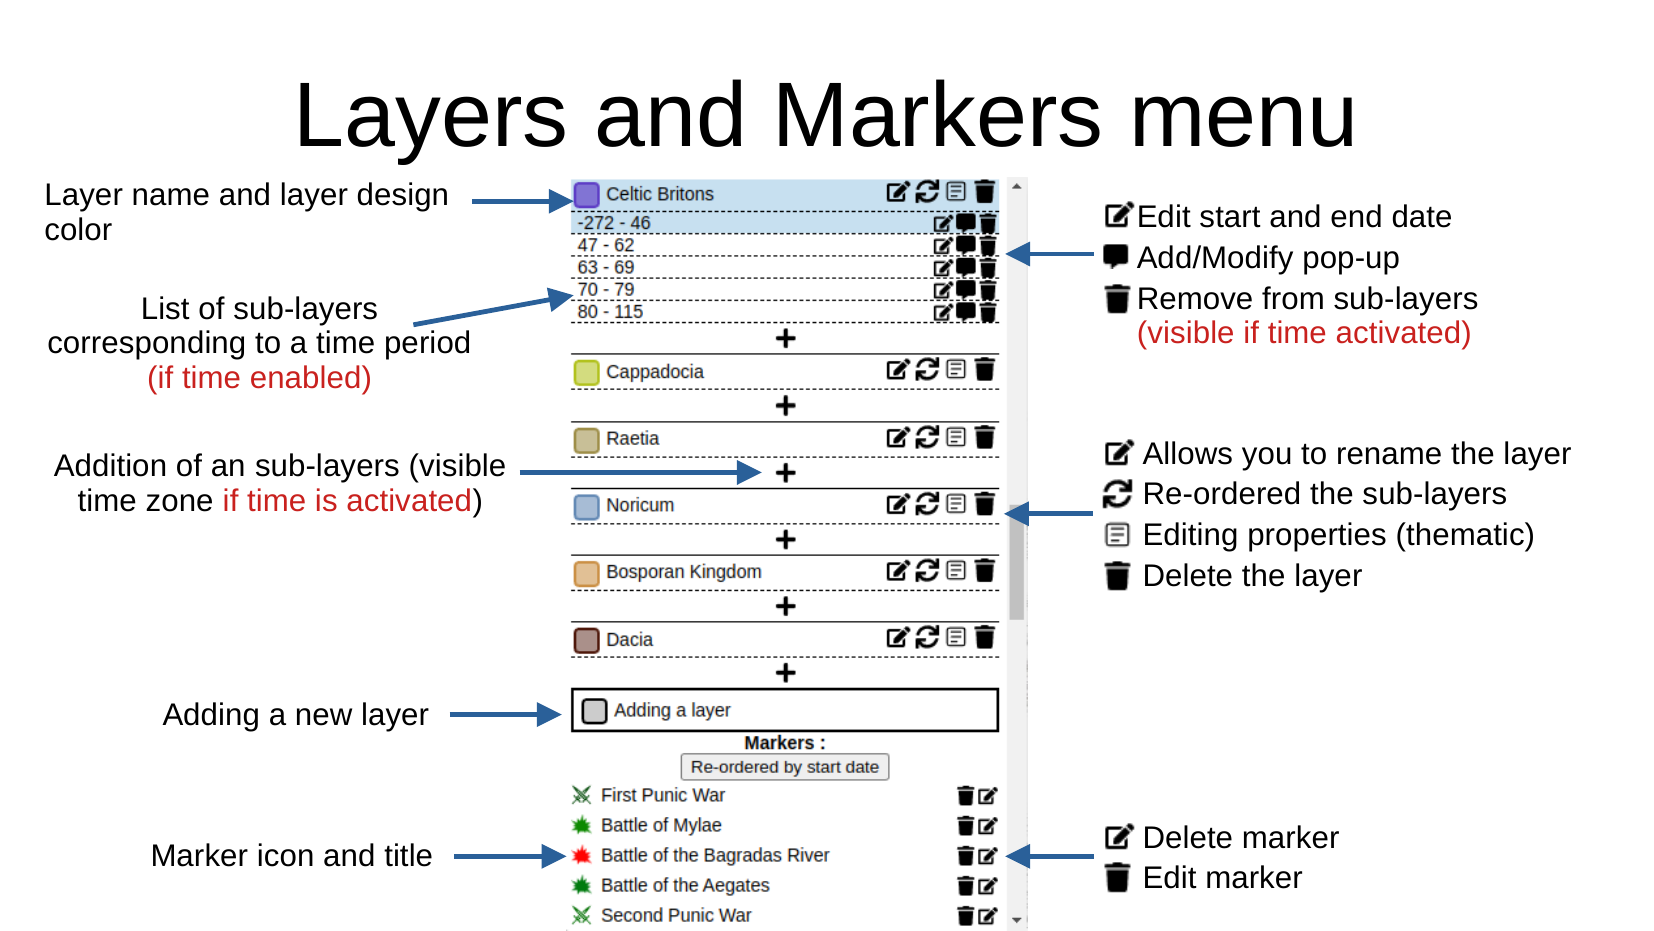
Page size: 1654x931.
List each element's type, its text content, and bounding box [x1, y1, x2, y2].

text_box Adding a new layer [147, 689, 502, 745]
picture [1104, 438, 1136, 467]
picture [1100, 478, 1134, 510]
text_box Layer name and layer design color [29, 169, 502, 254]
text_box Addition of an sub-layers (visible time zone if time is activated) [29, 441, 532, 532]
picture [1102, 243, 1130, 269]
picture [1100, 861, 1134, 894]
text_box Edit start and end date Add/Modify pop-up Remove from sub-layers (visible if time activated) [1122, 192, 1654, 358]
picture [1100, 560, 1134, 593]
text_box Allows you to rename the layer Re-ordered the sub-layers Editing properties (thematic) Delete the layer [1127, 428, 1654, 601]
picture [1100, 283, 1134, 315]
text_box List of sub-layers corresponding to a time period (if time enabled) [23, 283, 497, 403]
picture [1100, 519, 1134, 551]
picture [566, 193, 1028, 931]
title Layers and Markers menu [82, 37, 1571, 193]
text_box Delete marker Edit marker [1127, 812, 1654, 904]
text_box Marker icon and title [135, 831, 491, 892]
picture [1104, 200, 1136, 229]
picture [1104, 822, 1136, 851]
